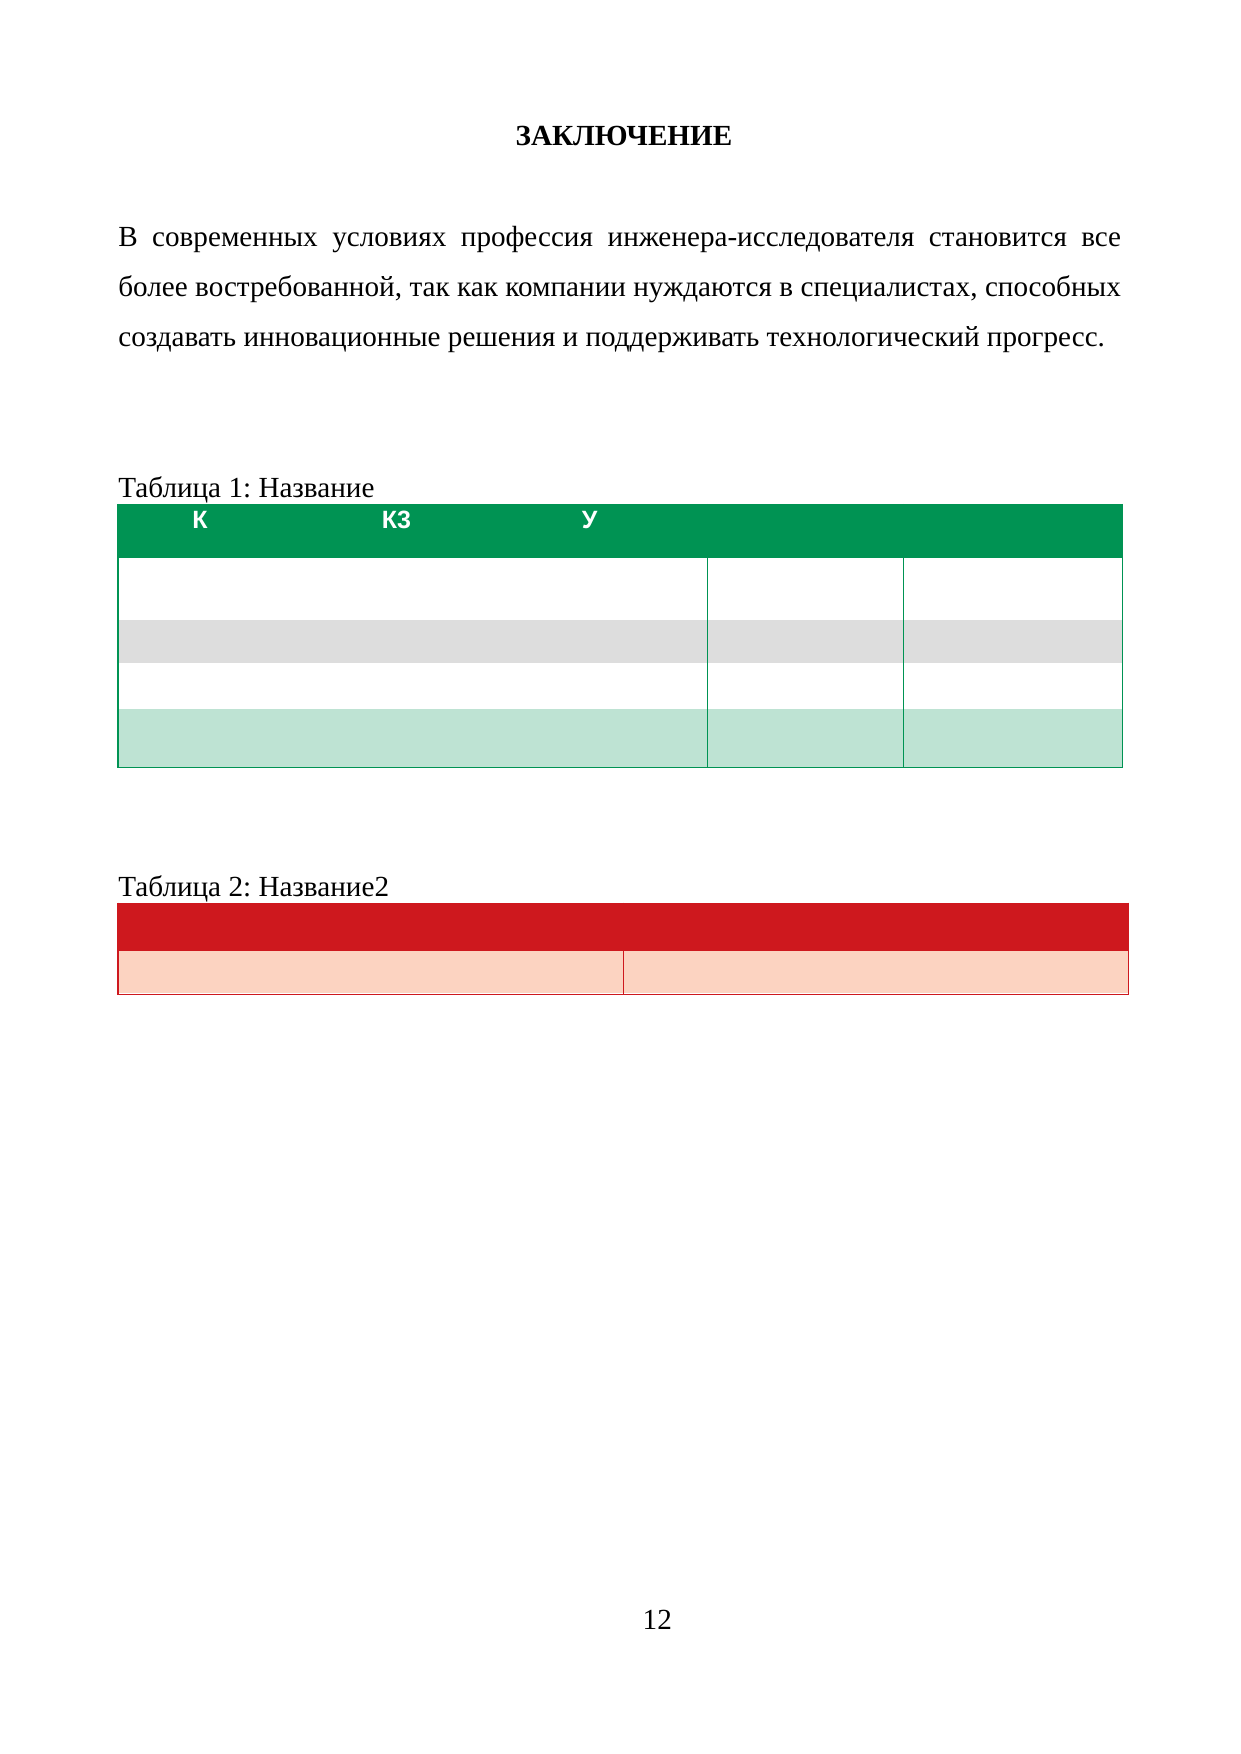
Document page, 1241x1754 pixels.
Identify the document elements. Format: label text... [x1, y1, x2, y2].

subtitle ЗАКЛЮЧЕНИЕ [118, 118, 1122, 152]
table_cell [904, 709, 1122, 767]
table_header [708, 506, 903, 558]
table_header У [508, 506, 707, 558]
table_header [119, 904, 623, 951]
table_header К [119, 506, 308, 558]
text Таблица 2: Название2 [118, 869, 1122, 903]
table_cell [119, 709, 308, 767]
table_cell [508, 663, 707, 709]
table_cell [904, 558, 1122, 620]
table_cell [119, 951, 623, 993]
table_cell [119, 663, 308, 709]
table_cell [708, 663, 903, 709]
table_cell [708, 709, 903, 767]
table_cell [904, 620, 1122, 663]
text В современных условиях профессия инженера-исследователя становится все более востребованной, так как компании нуждаются в специалистах, способных создавать инновационные решения и поддерживать технологический прогресс. [118, 168, 1122, 353]
table_cell [308, 558, 508, 620]
table_cell [508, 558, 707, 620]
table_cell [119, 620, 308, 663]
table_cell [308, 620, 508, 663]
table_cell [708, 620, 903, 663]
table_cell [508, 709, 707, 767]
text Таблица 1: Название [118, 470, 1122, 504]
table_header [624, 904, 1128, 951]
table_cell [708, 558, 903, 620]
table_header [904, 506, 1122, 558]
table_cell [904, 663, 1122, 709]
table_cell [624, 951, 1128, 993]
table_cell [308, 663, 508, 709]
table_cell [119, 558, 308, 620]
table_header К3 [308, 506, 508, 558]
table_cell [508, 620, 707, 663]
table_cell [308, 709, 508, 767]
